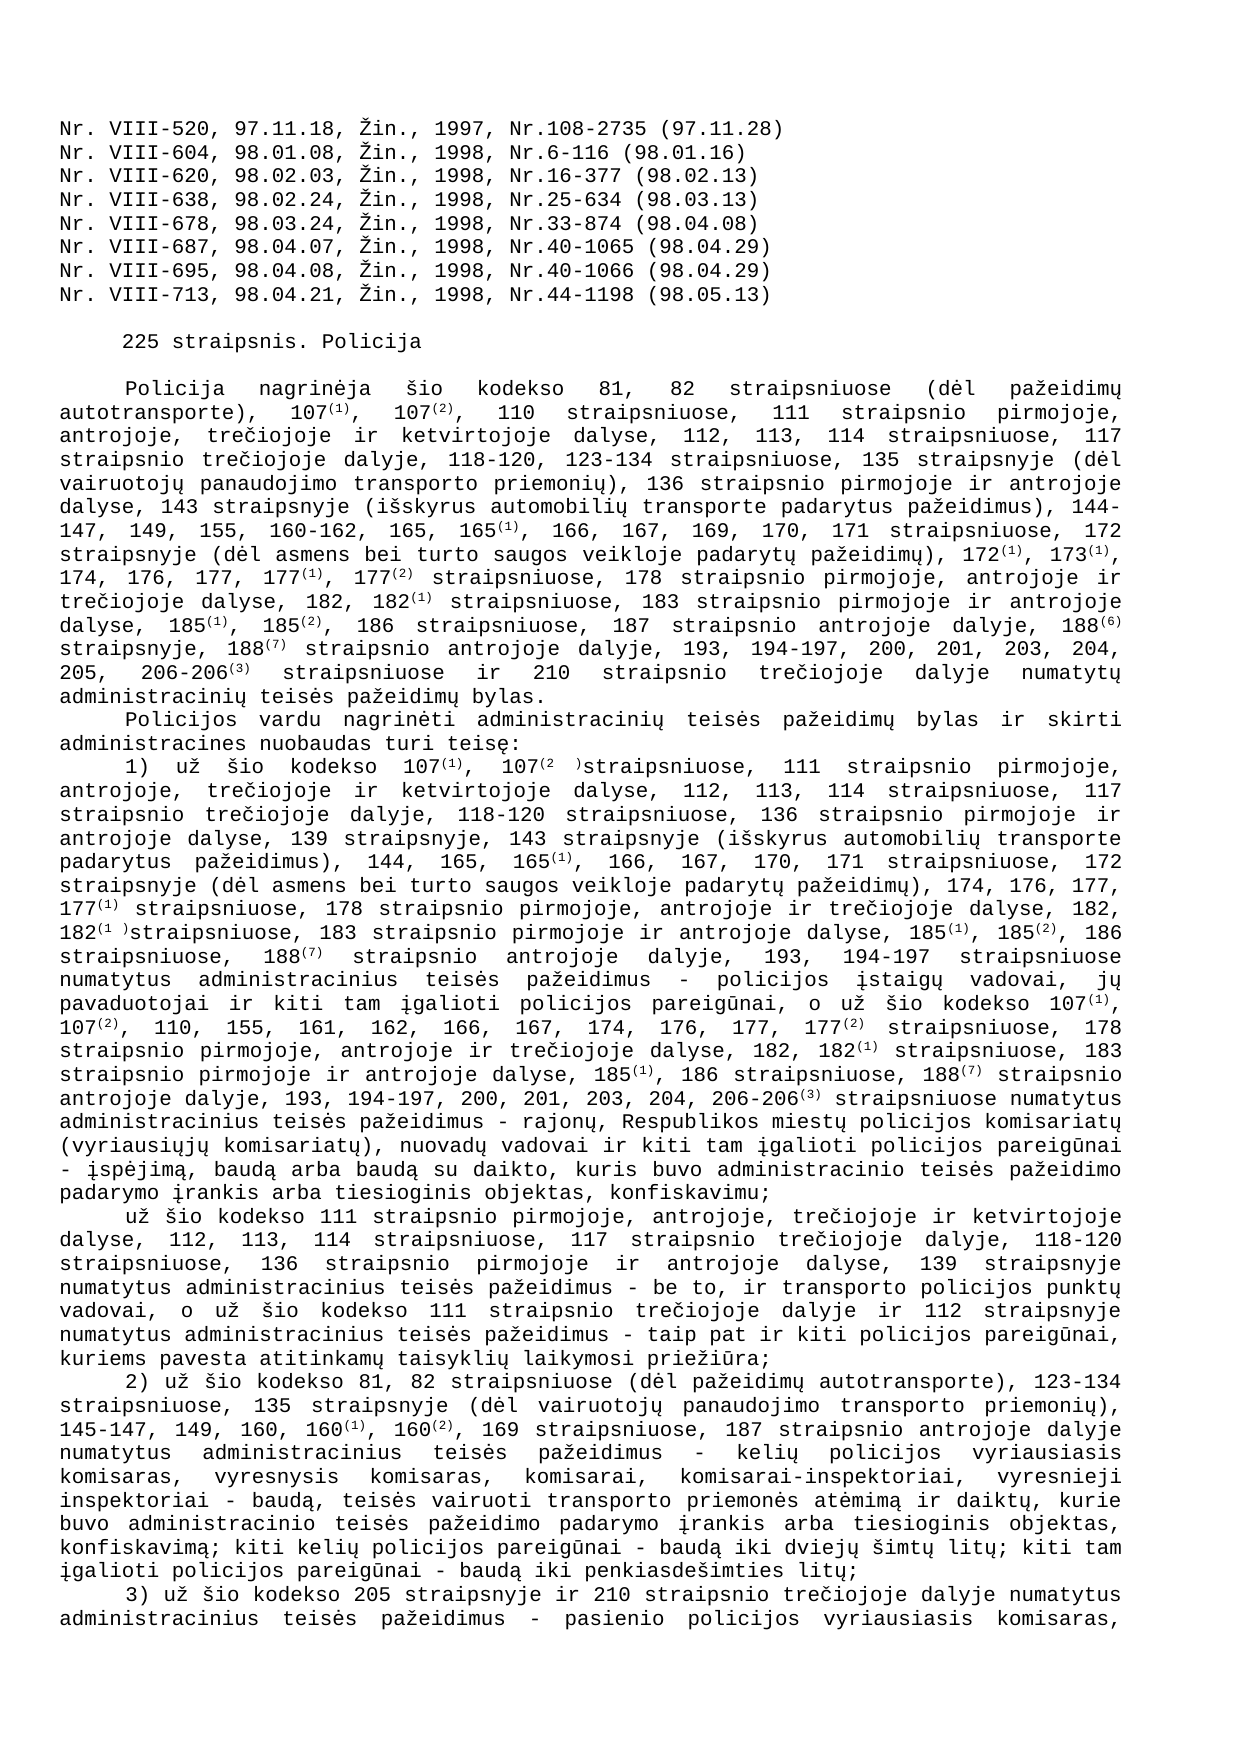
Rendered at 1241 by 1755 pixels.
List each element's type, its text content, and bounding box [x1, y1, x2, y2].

text 2) už šio kodekso 81, 82 straipsniuose (dėl pažeidimų autotransporte), 123-134 straipsniuose, 135 straipsnyje (dėl vairuotojų panaudojimo transporto priemonių), 145-147, 149, 160, 160(1), 160(2), 169 straipsniuose, 187 straipsnio antrojoje dalyje numatytus administracinius teisės pažeidimus - kelių policijos vyriausiasis komisaras, vyresnysis komisaras, komisarai, komisarai-inspektoriai, vyresnieji inspektoriai - baudą, teisės vairuoti transporto priemonės atėmimą ir daiktų, kurie buvo administracinio teisės pažeidimo padarymo įrankis arba tiesioginis objektas, konfiskavimą; kiti kelių policijos pareigūnai - baudą iki dviejų šimtų litų; kiti tam įgalioti policijos pareigūnai - baudą iki penkiasdešimties litų; [59, 1371, 1122, 1584]
text už šio kodekso 111 straipsnio pirmojoje, antrojoje, trečiojoje ir ketvirtojoje dalyse, 112, 113, 114 straipsniuose, 117 straipsnio trečiojoje dalyje, 118-120 straipsniuose, 136 straipsnio pirmojoje ir antrojoje dalyse, 139 straipsnyje numatytus administracinius teisės pažeidimus - be to, ir transporto policijos punktų vadovai, o už šio kodekso 111 straipsnio trečiojoje dalyje ir 112 straipsnyje numatytus administracinius teisės pažeidimus - taip pat ir kiti policijos pareigūnai, kuriems pavesta atitinkamų taisyklių laikymosi priežiūra; [59, 1206, 1122, 1371]
text Nr. VIII-687, 98.04.07, Žin., 1998, Nr.40-1065 (98.04.29) [59, 236, 1122, 260]
text Nr. VIII-620, 98.02.03, Žin., 1998, Nr.16-377 (98.02.13) [59, 165, 1122, 189]
text Nr. VIII-604, 98.01.08, Žin., 1998, Nr.6-116 (98.01.16) [59, 142, 1122, 165]
text Nr. VIII-713, 98.04.21, Žin., 1998, Nr.44-1198 (98.05.13) [59, 284, 1122, 307]
text Nr. VIII-520, 97.11.18, Žin., 1997, Nr.108-2735 (97.11.28) [59, 118, 1122, 142]
text 225 straipsnis. Policija [59, 331, 1122, 354]
text Nr. VIII-678, 98.03.24, Žin., 1998, Nr.33-874 (98.04.08) [59, 213, 1122, 236]
text 3) už šio kodekso 205 straipsnyje ir 210 straipsnio trečiojoje dalyje numatytus administracinius teisės pažeidimus - pasienio policijos vyriausiasis komisaras, [59, 1584, 1122, 1631]
text Nr. VIII-695, 98.04.08, Žin., 1998, Nr.40-1066 (98.04.29) [59, 260, 1122, 284]
text 1) už šio kodekso 107(1), 107(2 )straipsniuose, 111 straipsnio pirmojoje, antrojoje, trečiojoje ir ketvirtojoje dalyse, 112, 113, 114 straipsniuose, 117 straipsnio trečiojoje dalyje, 118-120 straipsniuose, 136 straipsnio pirmojoje ir antrojoje dalyse, 139 straipsnyje, 143 straipsnyje (išskyrus automobilių transporte padarytus pažeidimus), 144, 165, 165(1), 166, 167, 170, 171 straipsniuose, 172 straipsnyje (dėl asmens bei turto saugos veikloje padarytų pažeidimų), 174, 176, 177, 177(1) straipsniuose, 178 straipsnio pirmojoje, antrojoje ir trečiojoje dalyse, 182, 182(1 )straipsniuose, 183 straipsnio pirmojoje ir antrojoje dalyse, 185(1), 185(2), 186 straipsniuose, 188(7) straipsnio antrojoje dalyje, 193, 194-197 straipsniuose numatytus administracinius teisės pažeidimus - policijos įstaigų vadovai, jų pavaduotojai ir kiti tam įgalioti policijos pareigūnai, o už šio kodekso 107(1), 107(2), 110, 155, 161, 162, 166, 167, 174, 176, 177, 177(2) straipsniuose, 178 straipsnio pirmojoje, antrojoje ir trečiojoje dalyse, 182, 182(1) straipsniuose, 183 straipsnio pirmojoje ir antrojoje dalyse, 185(1), 186 straipsniuose, 188(7) straipsnio antrojoje dalyje, 193, 194-197, 200, 201, 203, 204, 206-206(3) straipsniuose numatytus administracinius teisės pažeidimus - rajonų, Respublikos miestų policijos komisariatų (vyriausiųjų komisariatų), nuovadų vadovai ir kiti tam įgalioti policijos pareigūnai - įspėjimą, baudą arba baudą su daikto, kuris buvo administracinio teisės pažeidimo padarymo įrankis arba tiesioginis objektas, konfiskavimu; [59, 757, 1122, 1206]
text Policija nagrinėja šio kodekso 81, 82 straipsniuose (dėl pažeidimų autotransporte), 107(1), 107(2), 110 straipsniuose, 111 straipsnio pirmojoje, antrojoje, trečiojoje ir ketvirtojoje dalyse, 112, 113, 114 straipsniuose, 117 straipsnio trečiojoje dalyje, 118-120, 123-134 straipsniuose, 135 straipsnyje (dėl vairuotojų panaudojimo transporto priemonių), 136 straipsnio pirmojoje ir antrojoje dalyse, 143 straipsnyje (išskyrus automobilių transporte padarytus pažeidimus), 144-147, 149, 155, 160-162, 165, 165(1), 166, 167, 169, 170, 171 straipsniuose, 172 straipsnyje (dėl asmens bei turto saugos veikloje padarytų pažeidimų), 172(1), 173(1), 174, 176, 177, 177(1), 177(2) straipsniuose, 178 straipsnio pirmojoje, antrojoje ir trečiojoje dalyse, 182, 182(1) straipsniuose, 183 straipsnio pirmojoje ir antrojoje dalyse, 185(1), 185(2), 186 straipsniuose, 187 straipsnio antrojoje dalyje, 188(6) straipsnyje, 188(7) straipsnio antrojoje dalyje, 193, 194-197, 200, 201, 203, 204, 205, 206-206(3) straipsniuose ir 210 straipsnio trečiojoje dalyje numatytų administracinių teisės pažeidimų bylas. [59, 378, 1122, 709]
text Nr. VIII-638, 98.02.24, Žin., 1998, Nr.25-634 (98.03.13) [59, 189, 1122, 213]
text Policijos vardu nagrinėti administracinių teisės pažeidimų bylas ir skirti administracines nuobaudas turi teisę: [59, 709, 1122, 757]
